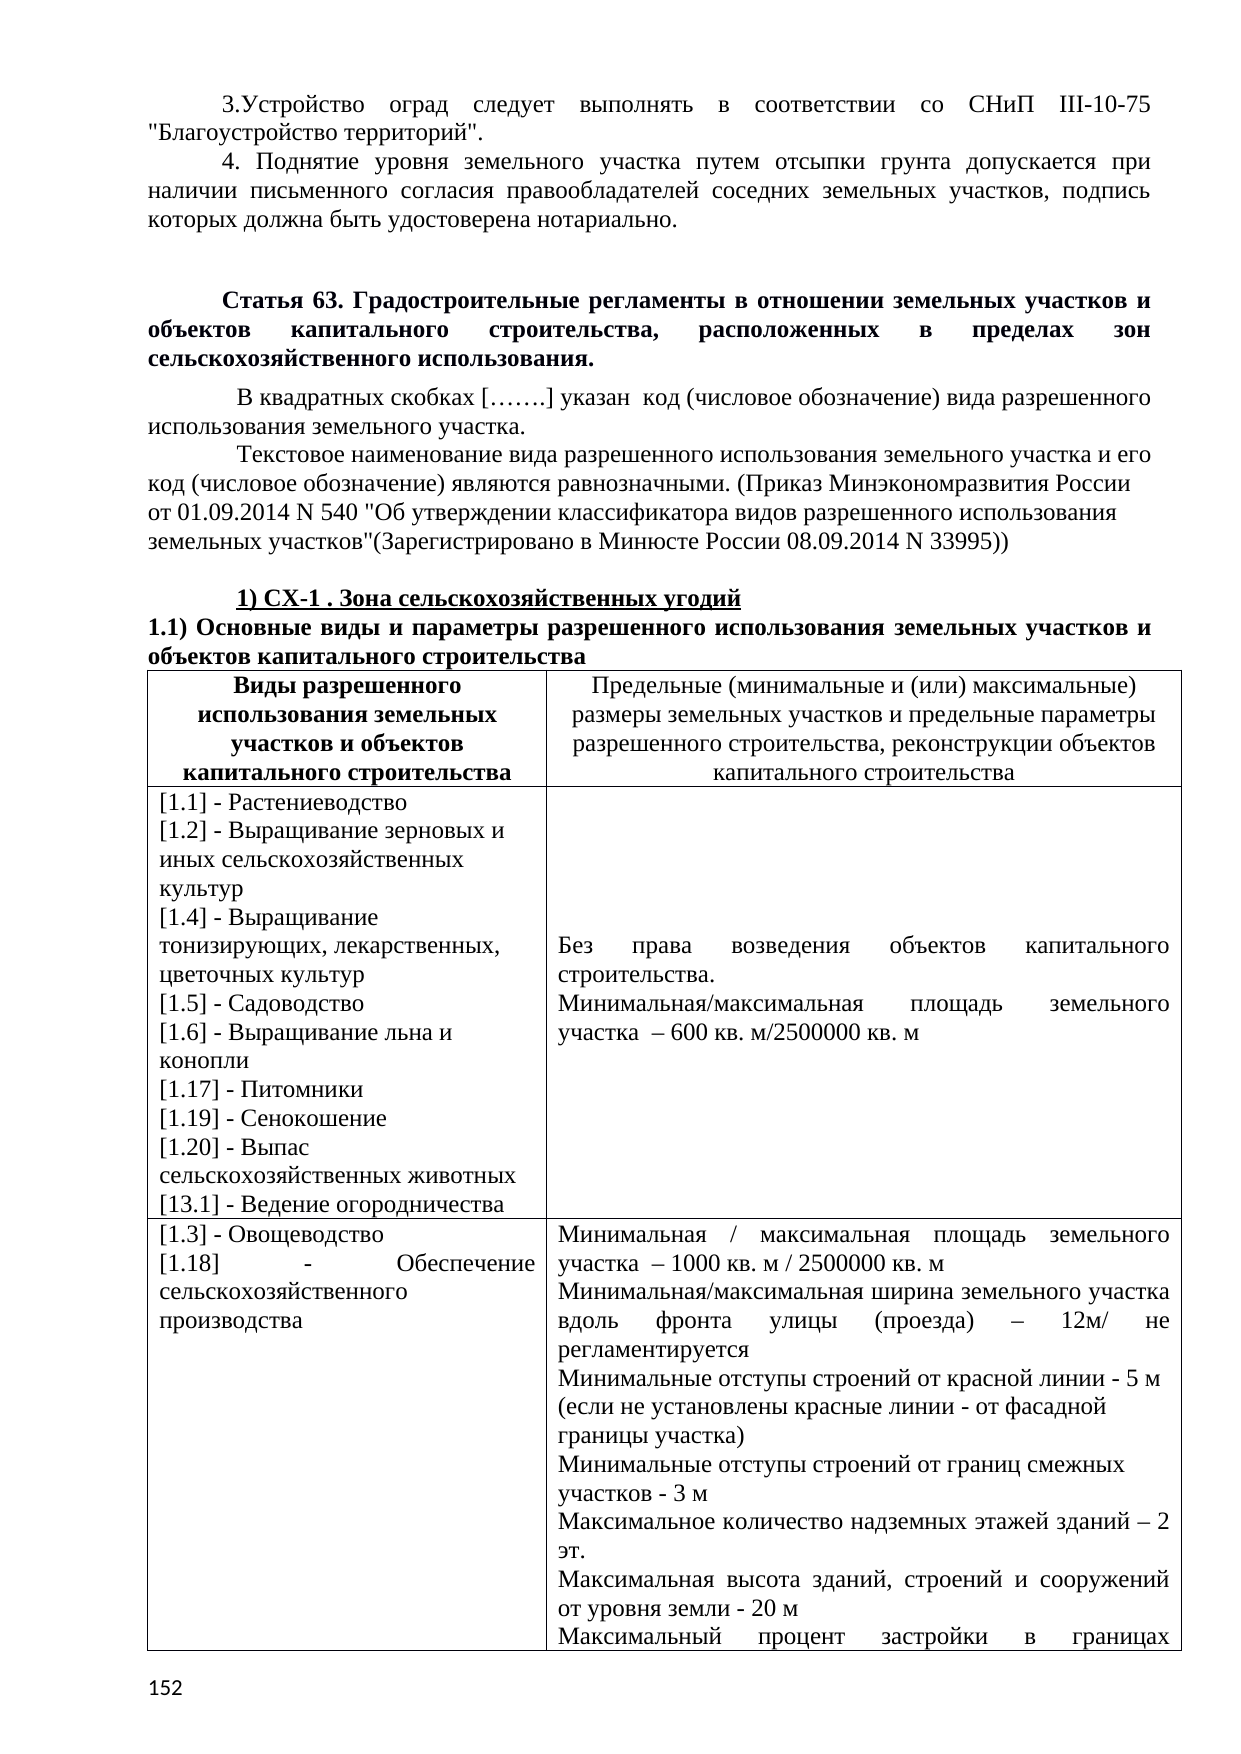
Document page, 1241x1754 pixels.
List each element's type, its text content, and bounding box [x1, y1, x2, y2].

table_cell Минимальная / максимальная площадь земельного участка – 1000 кв. м / 2500000 кв. м Минимальная/максимальная ширина земельного участка вдоль фронта улицы (проезда) – 12м/ не регламентируется Минимальные отступы строений от красной линии - 5 м (если не установлены красные линии - от фасадной границы участка) Минимальные отступы строений от границ смежных участков - 3 м Максимальное количество надземных этажей зданий – 2 эт. Максимальная высота зданий, строений и сооружений от уровня земли - 20 м Максимальный процент застройки в границах [547, 1219, 1181, 1650]
text 3.Устройство оград следует выполнять в соответствии со СНиП III-10-75 "Благоустройство территорий". [148, 89, 1152, 146]
table_header Предельные (минимальные и (или) максимальные) размеры земельных участков и предельные параметры разрешенного строительства, реконструкции объектов капитального строительства [547, 671, 1181, 786]
subtitle 1) СХ-1 . Зона сельскохозяйственных угодий [148, 583, 1152, 612]
subtitle 1.1) Основные виды и параметры разрешенного использования земельных участков и объектов капитального строительства [148, 612, 1152, 669]
text В квадратных скобках […….] указан код (числовое обозначение) вида разрешенного использования земельного участка. [148, 382, 1152, 439]
table_header Виды разрешенного использования земельных участков и объектов капитального строительства [148, 671, 546, 786]
text 4. Поднятие уровня земельного участка путем отсыпки грунта допускается при наличии письменного согласия правообладателей соседних земельных участков, подпись которых должна быть удостоверена нотариально. [148, 146, 1152, 232]
text Текстовое наименование вида разрешенного использования земельного участка и его код (числовое обозначение) являются равнозначными. (Приказ Минэкономразвития России от 01.09.2014 N 540 "Об утверждении классификатора видов разрешенного использования земельных участков"(Зарегистрировано в Минюсте России 08.09.2014 N 33995)) [148, 439, 1152, 554]
subtitle Статья 63. Градостроительные регламенты в отношении земельных участков и объектов капитального строительства, расположенных в пределах зон сельскохозяйственного использования. [148, 285, 1152, 372]
table_cell [1.1] - Растениеводство [1.2] - Выращивание зерновых и иных сельскохозяйственных культур [1.4] - Выращивание тонизирующих, лекарственных, цветочных культур [1.5] - Садоводство [1.6] - Выращивание льна и конопли [1.17] - Питомники [1.19] - Сенокошение [1.20] - Выпас сельскохозяйственных животных [13.1] - Ведение огородничества [148, 787, 546, 1218]
table_cell [1.3] - Овощеводство [1.18] - Обеспечение сельскохозяйственного производства [148, 1219, 546, 1650]
table_cell Без права возведения объектов капитального строительства. Минимальная/максимальная площадь земельного участка – 600 кв. м/2500000 кв. м [547, 787, 1181, 1218]
